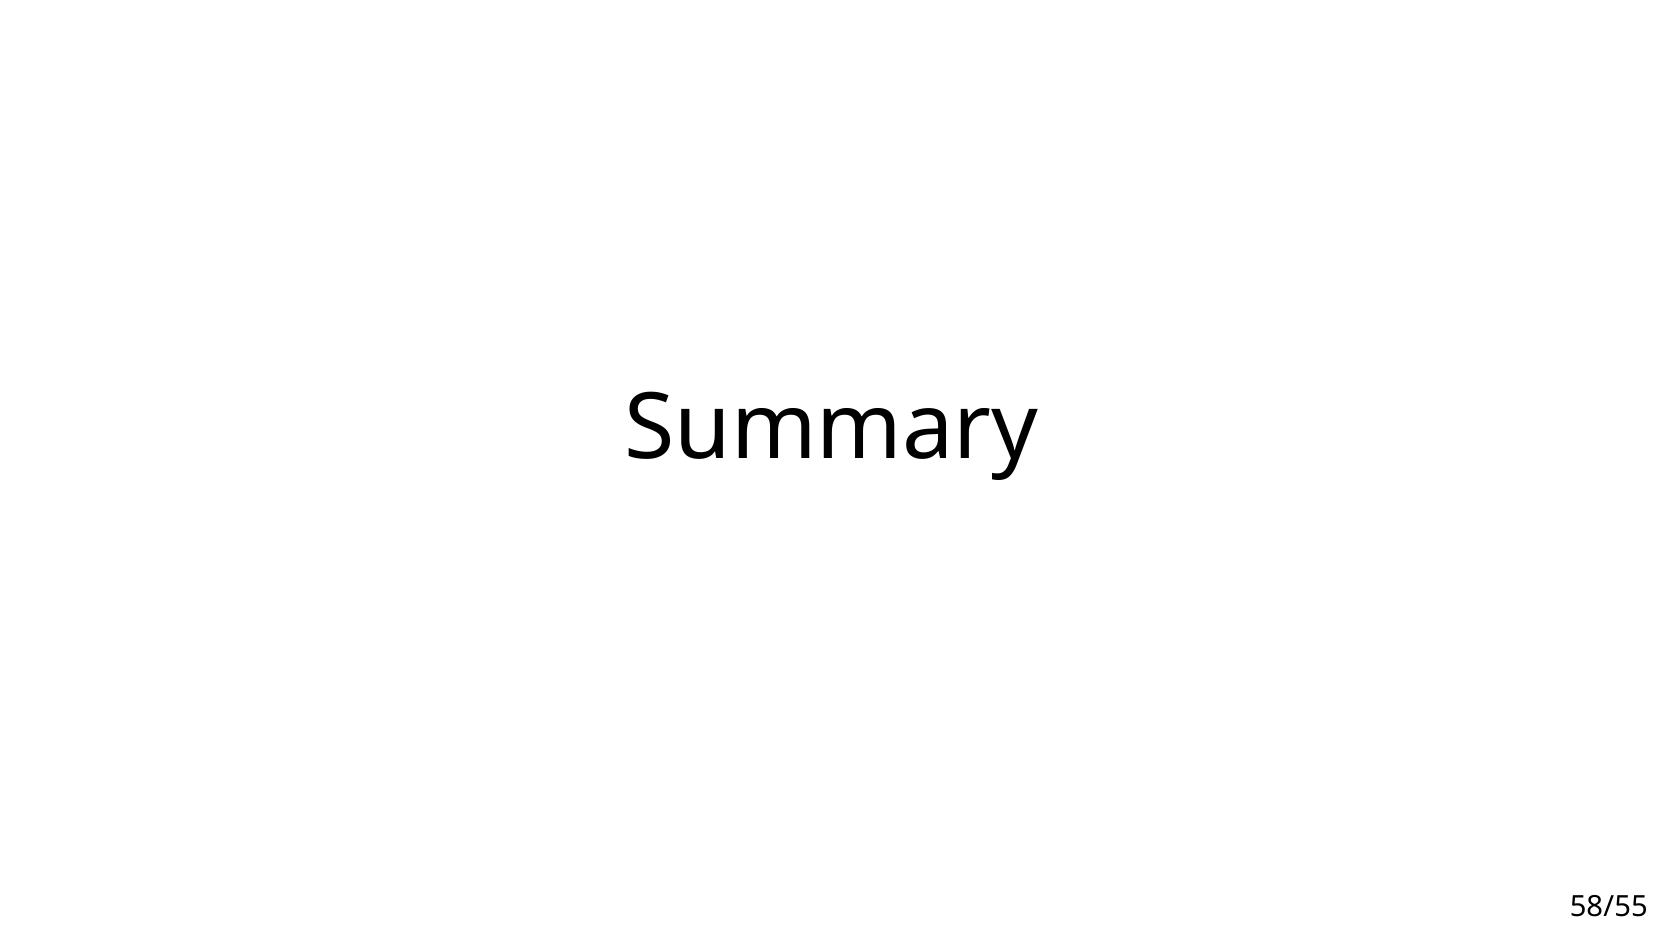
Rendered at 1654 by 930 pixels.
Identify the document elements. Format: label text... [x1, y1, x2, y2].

title Summary [87, 344, 1576, 501]
